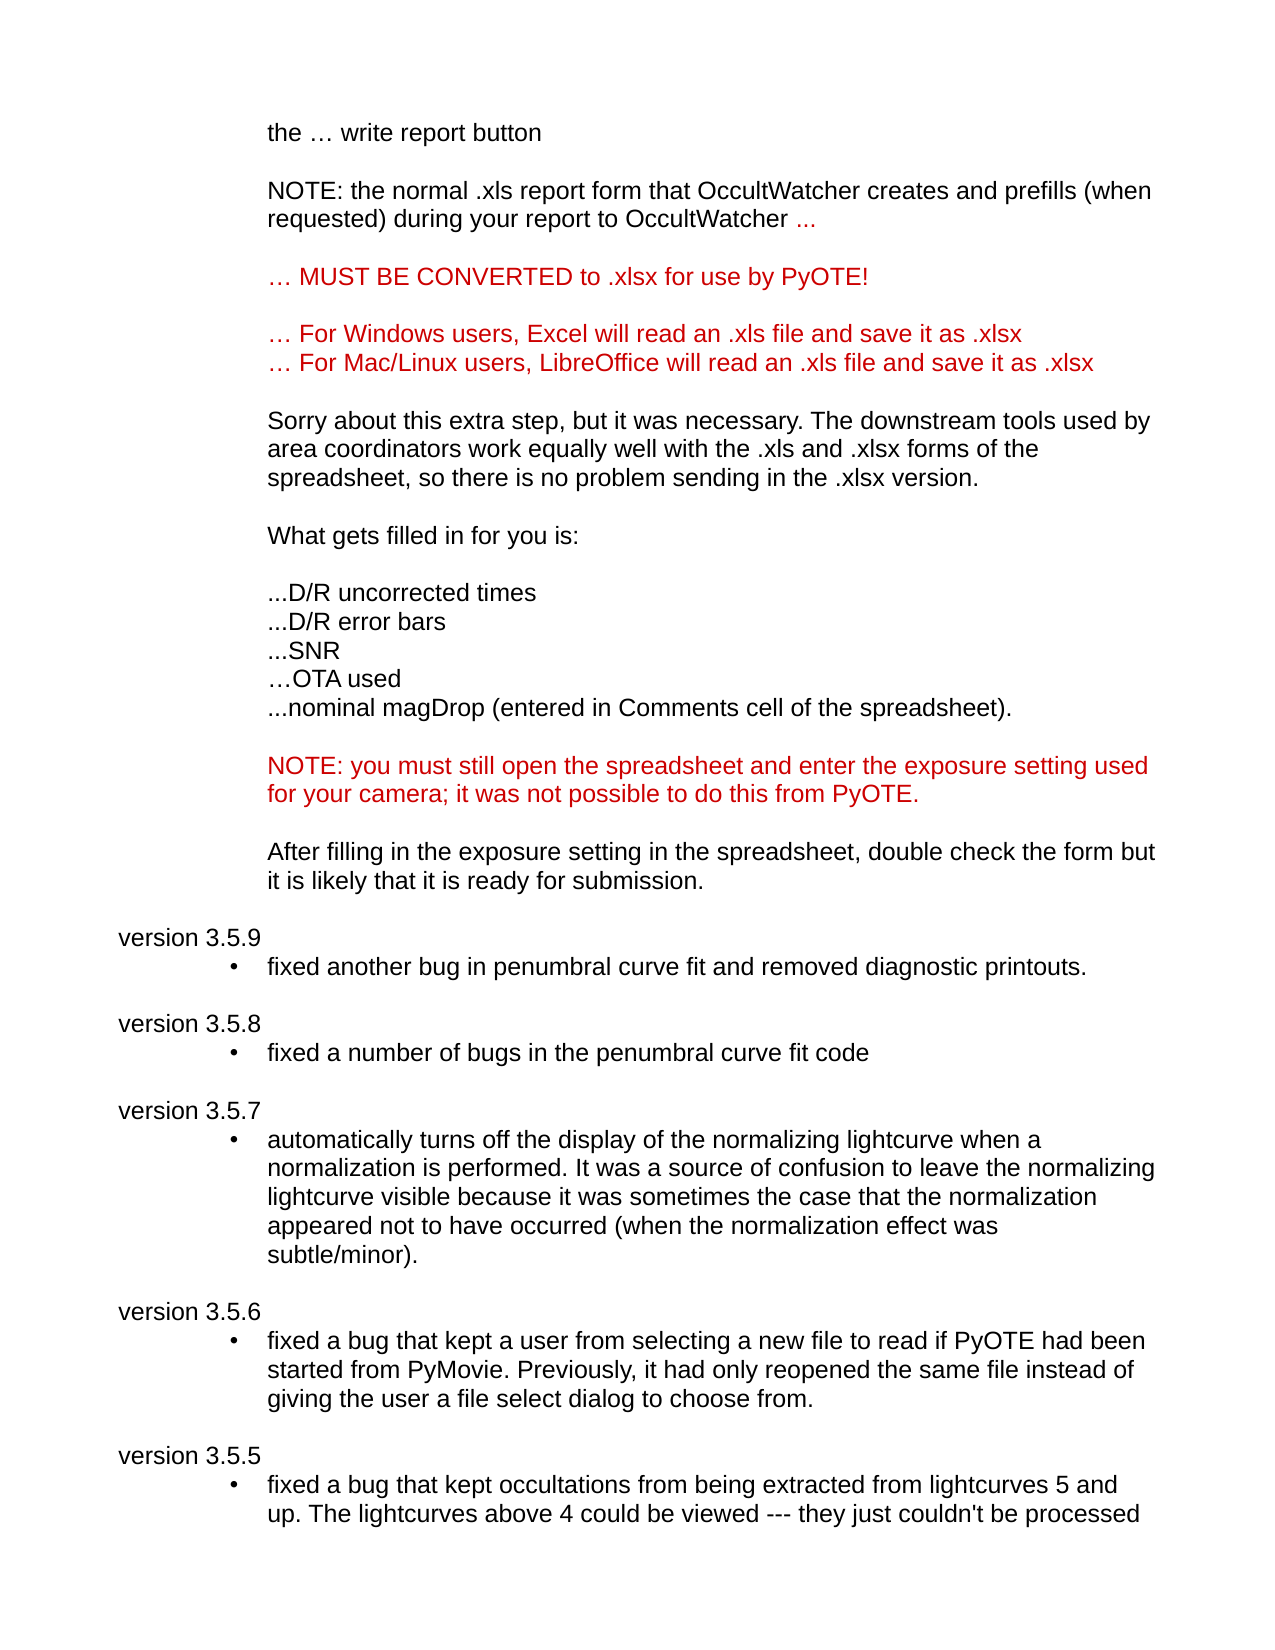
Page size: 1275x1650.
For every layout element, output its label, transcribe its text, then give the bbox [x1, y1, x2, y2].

text version 3.5.7 [118, 1096, 1157, 1124]
list the … write report button NOTE: the normal .xls report form that OccultWatcher creates and prefills (when requested) during your report to OccultWatcher ... … MUST BE CONVERTED to .xlsx for use by PyOTE! [229, 118, 1157, 319]
text version 3.5.5 [118, 1441, 1157, 1470]
list automatically turns off the display of the normalizing lightcurve when a normalization is performed. It was a source of confusion to leave the normalizing lightcurve visible because it was sometimes the case that the normalization appeared not to have occurred (when the normalization effect was subtle/minor). [229, 1124, 1157, 1297]
text version 3.5.6 [118, 1297, 1157, 1326]
list fixed a number of bugs in the penumbral curve fit code [229, 1038, 1157, 1096]
list fixed a bug that kept occultations from being extracted from lightcurves 5 and up. The lightcurves above 4 could be viewed --- they just couldn't be processed [229, 1470, 1157, 1527]
text version 3.5.9 [118, 923, 1157, 952]
text version 3.5.8 [118, 1009, 1157, 1038]
list fixed another bug in penumbral curve fit and removed diagnostic printouts. [229, 952, 1157, 1009]
list fixed a bug that kept a user from selecting a new file to read if PyOTE had been started from PyMovie. Previously, it had only reopened the same file instead of giving the user a file select dialog to choose from. [229, 1326, 1157, 1441]
list … For Windows users, Excel will read an .xls file and save it as .xlsx … For Mac/Linux users, LibreOffice will read an .xls file and save it as .xlsx Sorry about this extra step, but it was necessary. The downstream tools used by area coordinators work equally well with the .xls and .xlsx forms of the spreadsheet, so there is no problem sending in the .xlsx version. What gets filled in for you is: ...D/R uncorrected times ...D/R error bars ...SNR …OTA used ...nominal magDrop (entered in Comments cell of the spreadsheet). NOTE: you must still open the spreadsheet and enter the exposure setting used for your camera; it was not possible to do this from PyOTE. After filling in the exposure setting in the spreadsheet, double check the form but it is likely that it is ready for submission. [229, 319, 1157, 894]
